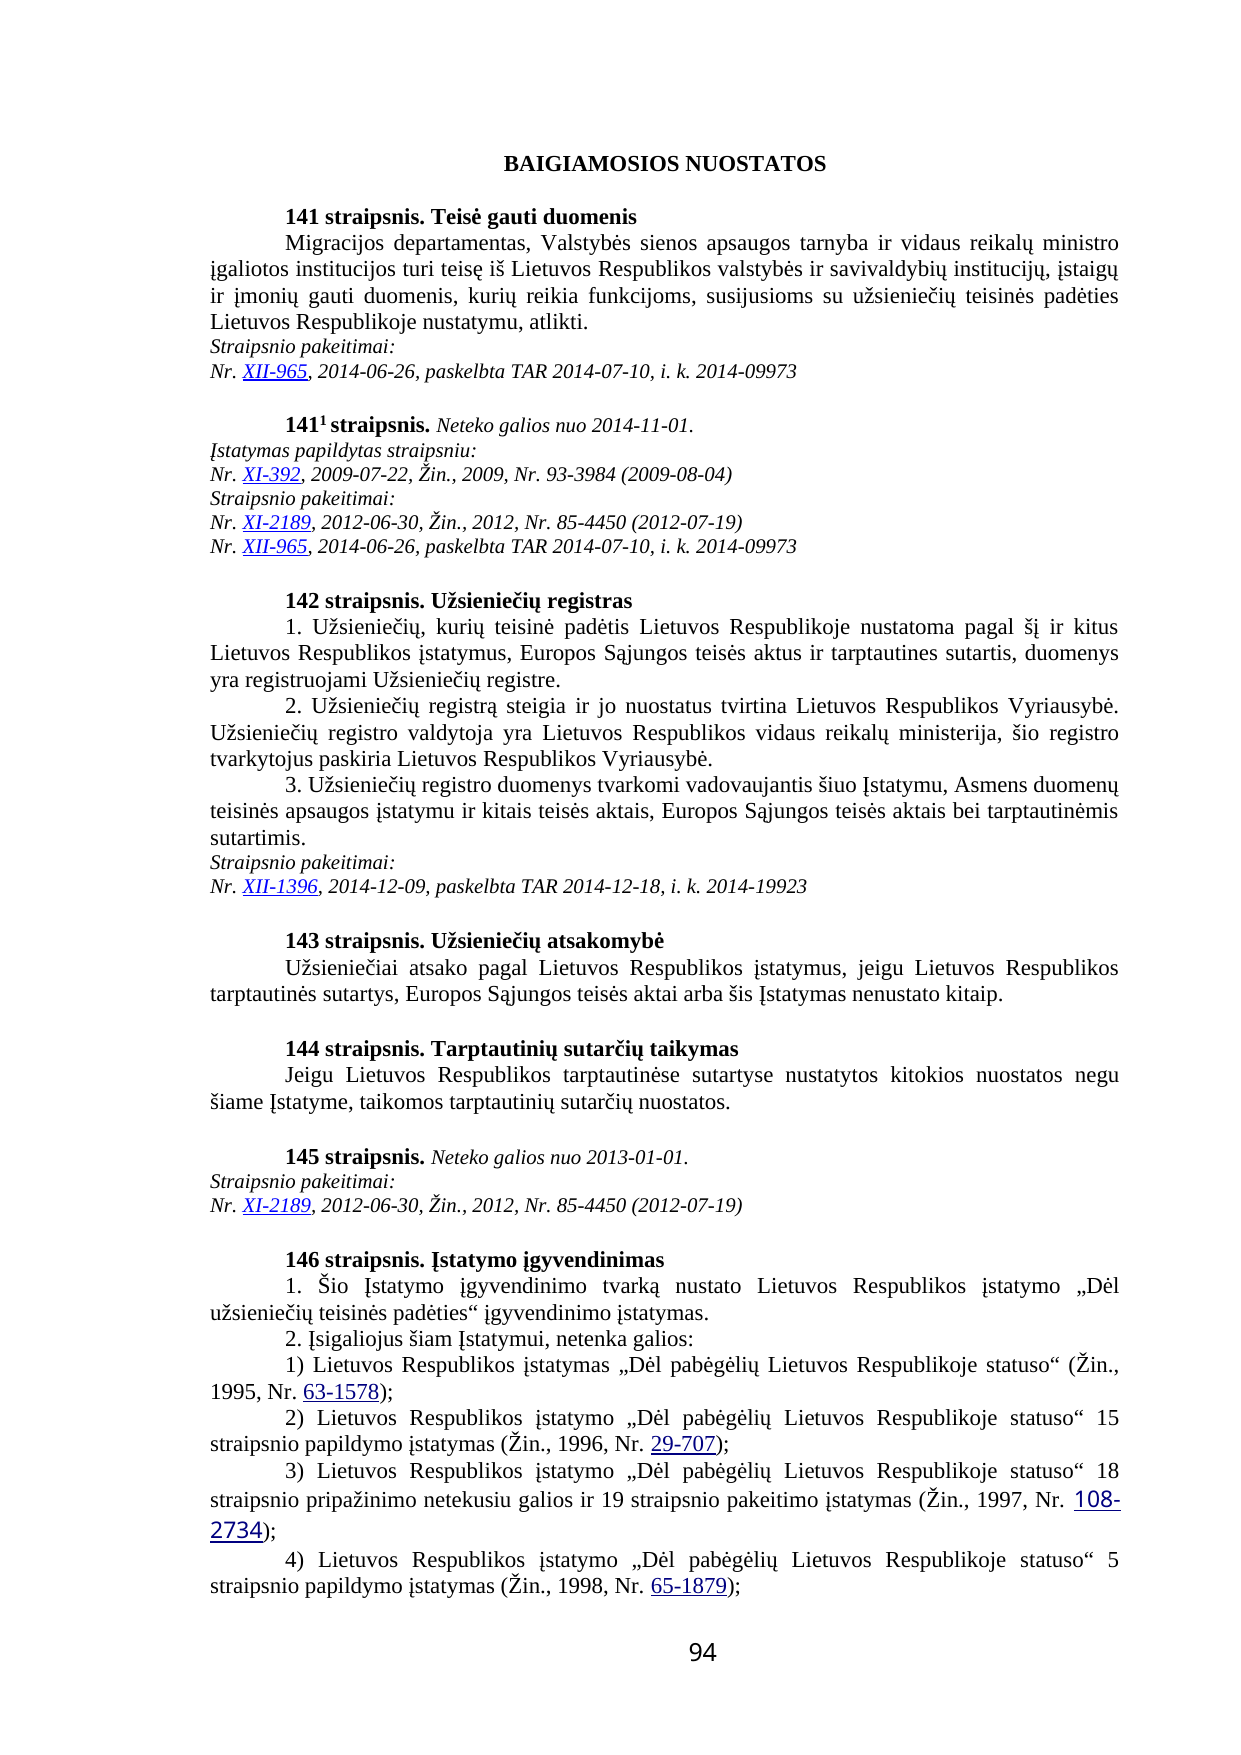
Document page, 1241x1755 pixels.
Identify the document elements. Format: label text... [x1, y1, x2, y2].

text 2. Užsieniečių registrą steigia ir jo nuostatus tvirtina Lietuvos Respublikos Vyriausybė. Užsieniečių registro valdytoja yra Lietuvos Respublikos vidaus reikalų ministerija, šio registro tvarkytojus paskiria Lietuvos Respublikos Vyriausybė. [210, 692, 1120, 771]
text Straipsnio pakeitimai: [210, 850, 1120, 874]
text 145 straipsnis. Neteko galios nuo 2013-01-01. [210, 1143, 1120, 1169]
text Nr. XI-2189, 2012-06-30, Žin., 2012, Nr. 85-4450 (2012-07-19) [210, 510, 1120, 534]
text BAIGIAMOSIOS NUOSTATOS [210, 150, 1120, 176]
text 2. Įsigaliojus šiam Įstatymui, netenka galios: [210, 1325, 1120, 1351]
text Straipsnio pakeitimai: [210, 1169, 1120, 1193]
text Nr. XI-392, 2009-07-22, Žin., 2009, Nr. 93-3984 (2009-08-04) [210, 462, 1120, 486]
text Jeigu Lietuvos Respublikos tarptautinėse sutartyse nustatytos kitokios nuostatos negu šiame Įstatyme, taikomos tarptautinių sutarčių nuostatos. [210, 1061, 1120, 1114]
text 146 straipsnis. Įstatymo įgyvendinimas [210, 1246, 1120, 1272]
subtitle 142 straipsnis. Užsieniečių registras [210, 587, 1120, 613]
text Užsieniečiai atsako pagal Lietuvos Respublikos įstatymus, jeigu Lietuvos Respublikos tarptautinės sutartys, Europos Sąjungos teisės aktai arba šis Įstatymas nenustato kitaip. [210, 953, 1120, 1006]
text Straipsnio pakeitimai: [210, 486, 1120, 510]
text Straipsnio pakeitimai: [210, 334, 1120, 358]
text 3) Lietuvos Respublikos įstatymo „Dėl pabėgėlių Lietuvos Respublikoje statuso“ 18 straipsnio pripažinimo netekusiu galios ir 19 straipsnio pakeitimo įstatymas (Žin., 1997, Nr. 108-2734); [210, 1457, 1120, 1546]
text 1. Šio Įstatymo įgyvendinimo tvarką nustato Lietuvos Respublikos įstatymo „Dėl užsieniečių teisinės padėties“ įgyvendinimo įstatymas. [210, 1272, 1120, 1325]
text 144 straipsnis. Tarptautinių sutarčių taikymas [210, 1035, 1120, 1061]
text 2) Lietuvos Respublikos įstatymo „Dėl pabėgėlių Lietuvos Respublikoje statuso“ 15 straipsnio papildymo įstatymas (Žin., 1996, Nr. 29-707); [210, 1404, 1120, 1457]
subtitle 143 straipsnis. Užsieniečių atsakomybė [210, 927, 1120, 953]
text Migracijos departamentas, Valstybės sienos apsaugos tarnyba ir vidaus reikalų ministro įgaliotos institucijos turi teisę iš Lietuvos Respublikos valstybės ir savivaldybių institucijų, įstaigų ir įmonių gauti duomenis, kurių reikia funkcijoms, susijusioms su užsieniečių teisinės padėties Lietuvos Respublikoje nustatymu, atlikti. [210, 229, 1120, 334]
text Nr. XII-965, 2014-06-26, paskelbta TAR 2014-07-10, i. k. 2014-09973 [210, 534, 1120, 558]
text 3. Užsieniečių registro duomenys tvarkomi vadovaujantis šiuo Įstatymu, Asmens duomenų teisinės apsaugos įstatymu ir kitais teisės aktais, Europos Sąjungos teisės aktais bei tarptautinėmis sutartimis. [210, 771, 1120, 850]
text 1. Užsieniečių, kurių teisinė padėtis Lietuvos Respublikoje nustatoma pagal šį ir kitus Lietuvos Respublikos įstatymus, Europos Sąjungos teisės aktus ir tarptautines sutartis, duomenys yra registruojami Užsieniečių registre. [210, 613, 1120, 692]
text Nr. XII-965, 2014-06-26, paskelbta TAR 2014-07-10, i. k. 2014-09973 [210, 358, 1120, 383]
text Įstatymas papildytas straipsniu: [210, 438, 1120, 462]
subtitle 141 straipsnis. Teisė gauti duomenis [210, 203, 1120, 229]
text 1) Lietuvos Respublikos įstatymas „Dėl pabėgėlių Lietuvos Respublikoje statuso“ (Žin., 1995, Nr. 63-1578); [210, 1351, 1120, 1404]
text 1411 straipsnis. Neteko galios nuo 2014-11-01. [210, 411, 1120, 438]
text 4) Lietuvos Respublikos įstatymo „Dėl pabėgėlių Lietuvos Respublikoje statuso“ 5 straipsnio papildymo įstatymas (Žin., 1998, Nr. 65-1879); [210, 1546, 1120, 1598]
text Nr. XI-2189, 2012-06-30, Žin., 2012, Nr. 85-4450 (2012-07-19) [210, 1193, 1120, 1217]
text Nr. XII-1396, 2014-12-09, paskelbta TAR 2014-12-18, i. k. 2014-19923 [210, 874, 1120, 898]
